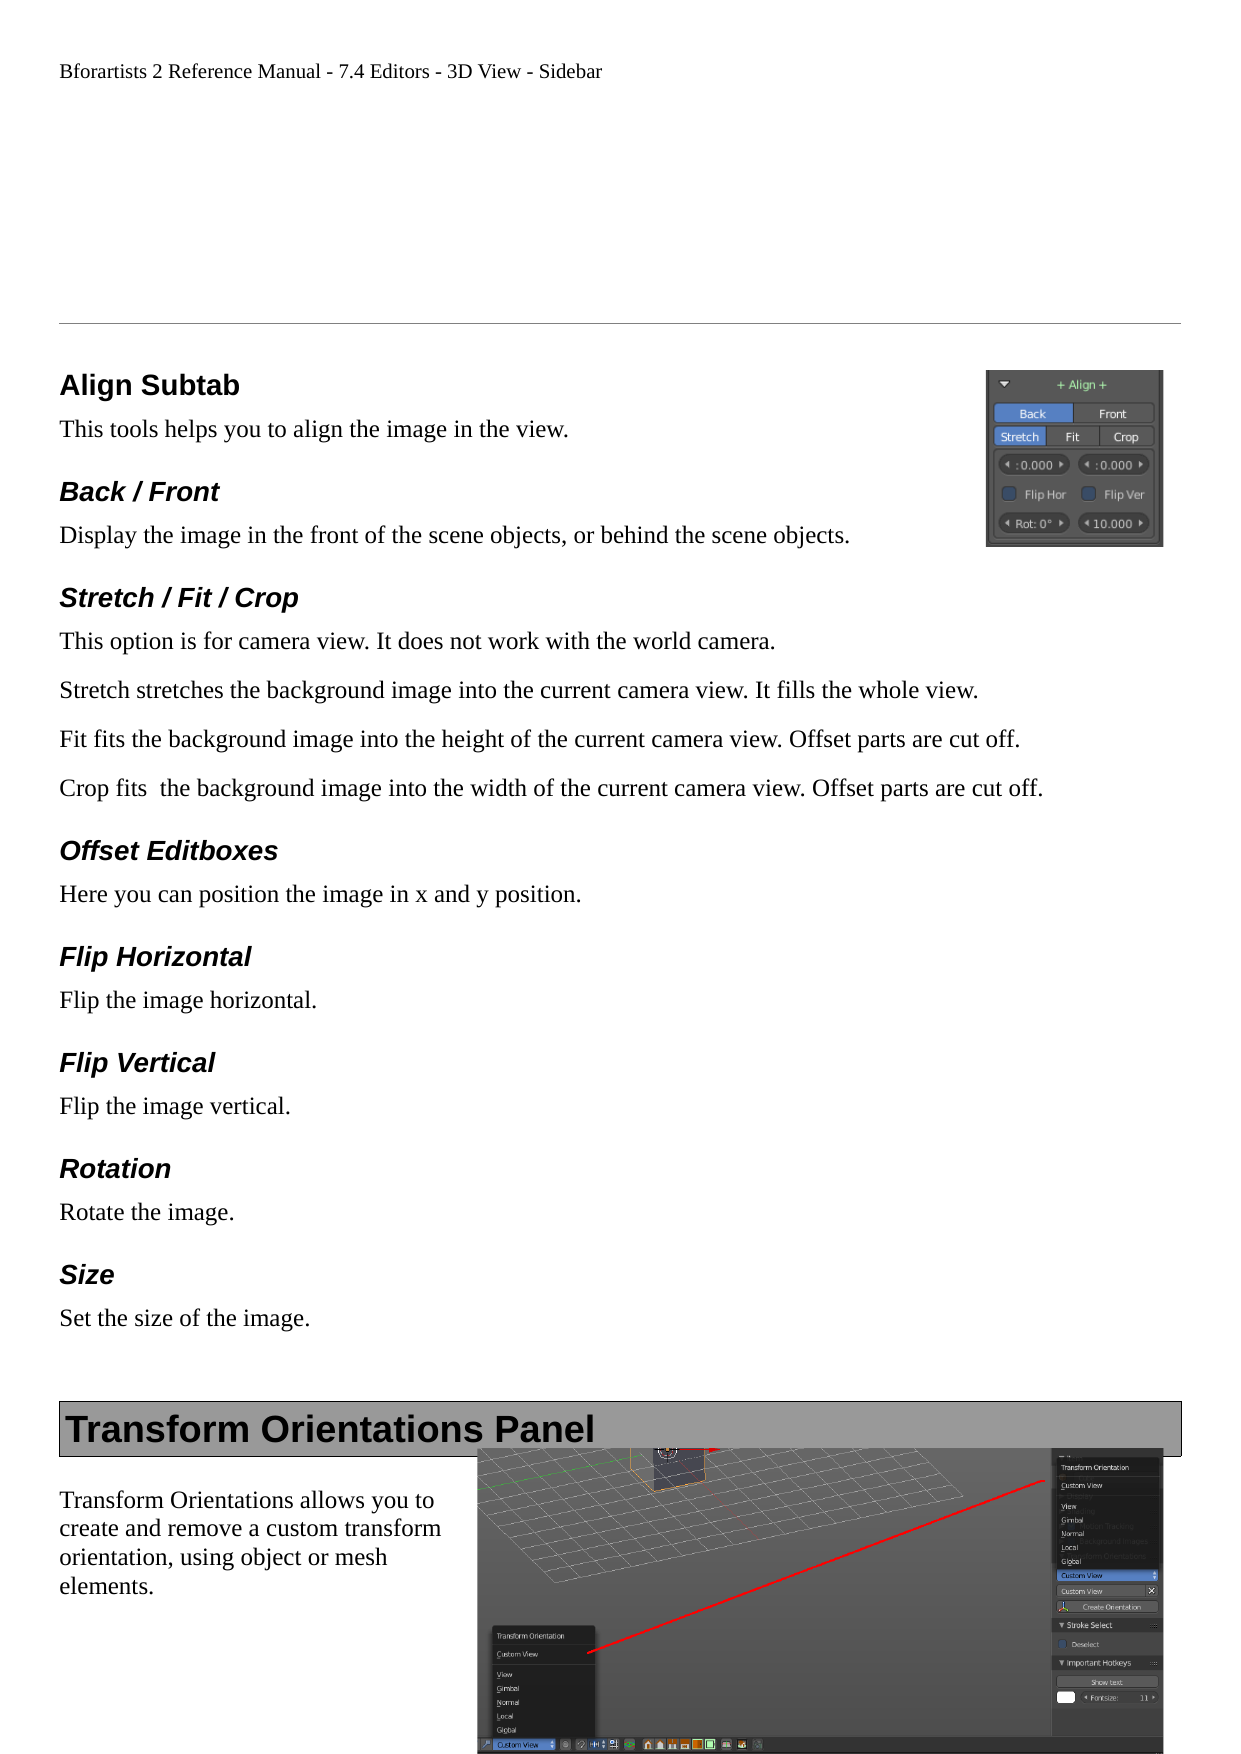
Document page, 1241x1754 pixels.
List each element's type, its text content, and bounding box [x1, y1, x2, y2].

text Display the image in the front of the scene objects, or behind the scene objects. [59, 520, 1181, 548]
text Transform Orientations allows you to create and remove a custom transform orientation, using object or mesh elements. [59, 1485, 477, 1600]
text Crop fits the background image into the width of the current camera view. Offset parts are cut off. [59, 773, 1181, 802]
text Fit fits the background image into the height of the current camera view. Offset parts are cut off. [59, 724, 1181, 753]
picture [985, 370, 1164, 547]
subtitle Rotation [59, 1152, 1181, 1184]
text Here you can position the image in x and y position. [59, 879, 1181, 908]
text Rotate the image. [59, 1197, 1181, 1225]
subtitle Stretch / Fit / Crop [59, 581, 1181, 613]
subtitle Flip Vertical [59, 1046, 1181, 1078]
text Stretch stretches the background image into the current camera view. It fills the whole view. [59, 675, 1181, 703]
text Flip the image vertical. [59, 1091, 1181, 1119]
subtitle Flip Horizontal [59, 940, 1181, 972]
text This option is for camera view. It does not work with the world camera. [59, 626, 1181, 654]
subtitle Size [59, 1258, 1181, 1290]
subtitle [1164, 475, 1181, 507]
subtitle Back / Front [59, 475, 985, 507]
table_header Transform Orientations Panel [60, 1402, 1181, 1456]
text Flip the image horizontal. [59, 985, 1181, 1013]
subtitle Align Subtab [59, 368, 1181, 401]
text This tools helps you to align the image in the view. [59, 414, 985, 443]
subtitle Offset Editboxes [59, 834, 1181, 866]
picture [477, 1448, 1164, 1754]
text Set the size of the image. [59, 1303, 1181, 1331]
